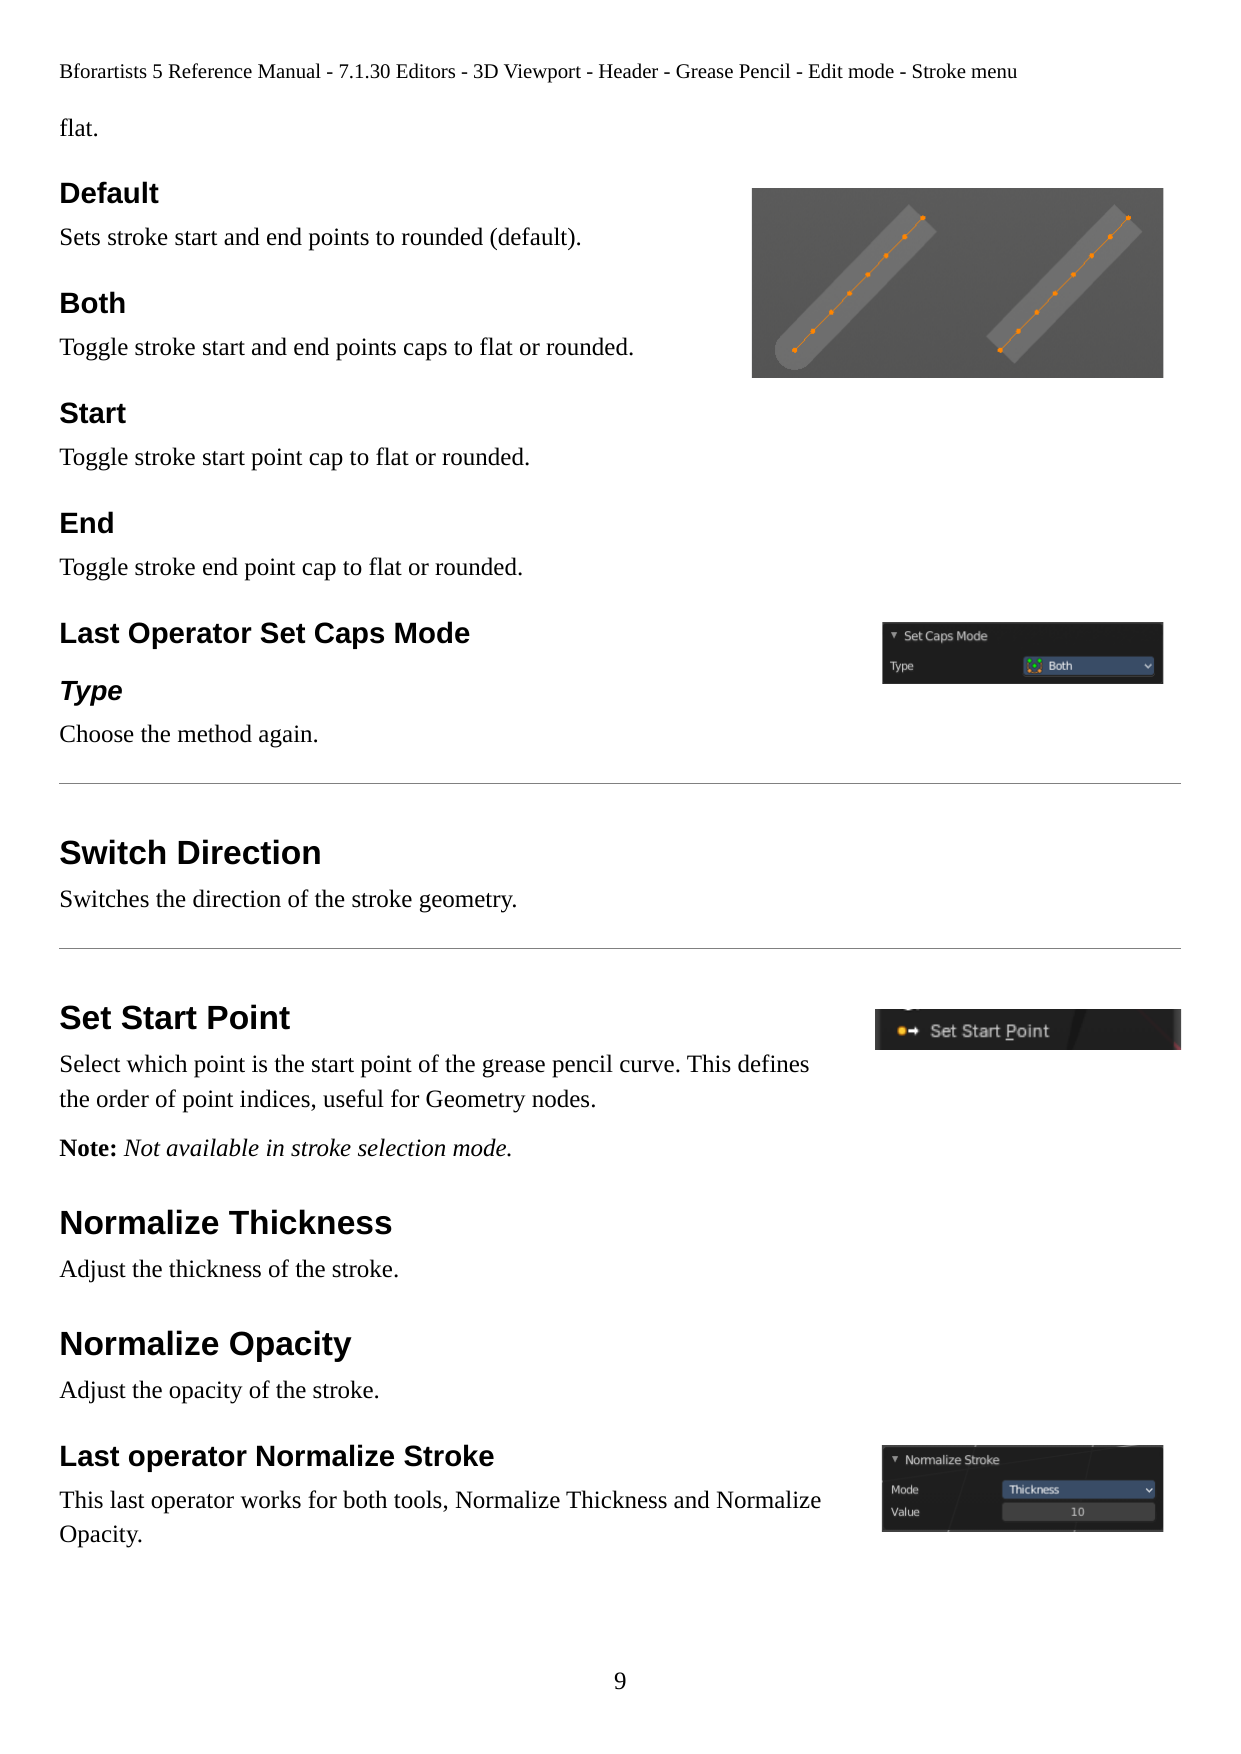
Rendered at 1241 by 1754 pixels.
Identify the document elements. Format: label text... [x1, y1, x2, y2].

subtitle Start [59, 396, 1181, 430]
subtitle Normalize Thickness [59, 1203, 1181, 1241]
text Toggle stroke start point cap to flat or rounded. [59, 442, 1181, 471]
subtitle Both [59, 286, 751, 320]
text Sets stroke start and end points to rounded (default). [59, 222, 751, 251]
picture [875, 1009, 1182, 1050]
text Toggle stroke start and end points caps to flat or rounded. [59, 332, 751, 361]
subtitle Type [59, 674, 1181, 706]
subtitle Default [59, 176, 1181, 210]
text Adjust the thickness of the stroke. [59, 1254, 1181, 1283]
subtitle Normalize Opacity [59, 1324, 1181, 1362]
subtitle Last Operator Set Caps Mode [59, 616, 1181, 649]
text Switches the direction of the stroke geometry. [59, 884, 1181, 913]
text flat. [59, 113, 1181, 141]
subtitle Last operator Normalize Stroke [59, 1439, 1181, 1472]
text Adjust the opacity of the stroke. [59, 1375, 1181, 1404]
picture [751, 188, 1164, 378]
text This last operator works for both tools, Normalize Thickness and Normalize Opacity. [59, 1485, 1181, 1548]
subtitle Set Start Point [59, 998, 1181, 1037]
text Choose the method again. [59, 719, 1181, 748]
subtitle [1164, 286, 1181, 320]
picture [881, 1445, 1164, 1532]
text Note: Not available in stroke selection mode. [59, 1133, 1181, 1162]
subtitle Switch Direction [59, 833, 1181, 872]
subtitle End [59, 506, 1181, 540]
text Select which point is the start point of the grease pencil curve. This defines the order of point indices, useful for Geometry nodes. [59, 1049, 1181, 1113]
picture [882, 622, 1164, 684]
text Toggle stroke end point cap to flat or rounded. [59, 552, 1181, 581]
